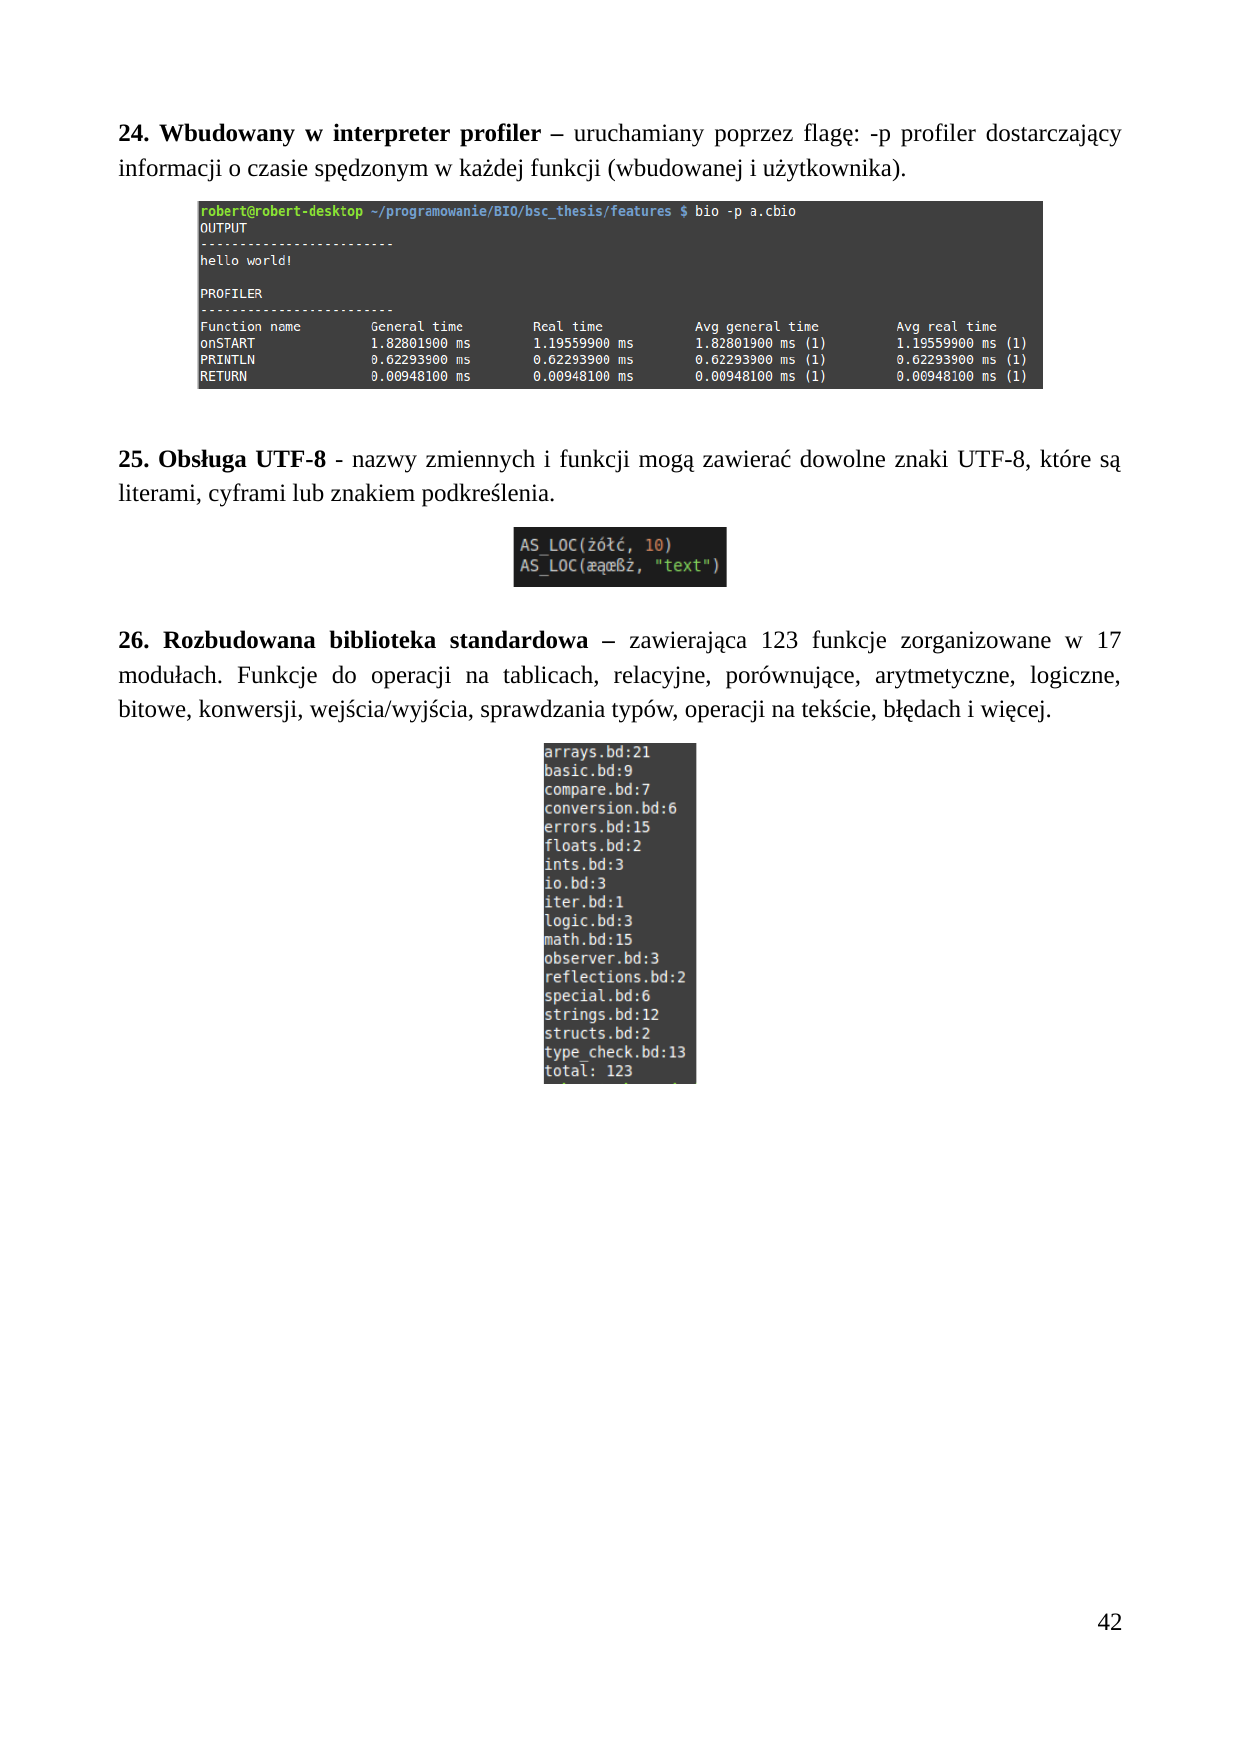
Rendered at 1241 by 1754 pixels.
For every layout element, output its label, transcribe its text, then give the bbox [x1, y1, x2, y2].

text 25. Obsługa UTF-8 - nazwy zmiennych i funkcji mogą zawierać dowolne znaki UTF-8, które są literami, cyframi lub znakiem podkreślenia. [118, 444, 1122, 507]
text 26. Rozbudowana biblioteka standardowa – zawierająca 123 funkcje zorganizowane w 17 modułach. Funkcje do operacji na tablicach, relacyjne, porównujące, arytmetyczne, logiczne, bitowe, konwersji, wejścia/wyjścia, sprawdzania typów, operacji na tekście, błędach i więcej. [118, 626, 1122, 723]
text 24. Wbudowany w interpreter profiler – uruchamiany poprzez flagę: -p profiler dostarczający informacji o czasie spędzonym w każdej funkcji (wbudowanej i użytkownika). [118, 118, 1122, 181]
picture [513, 527, 727, 587]
picture [197, 201, 1043, 389]
picture [543, 743, 697, 1084]
